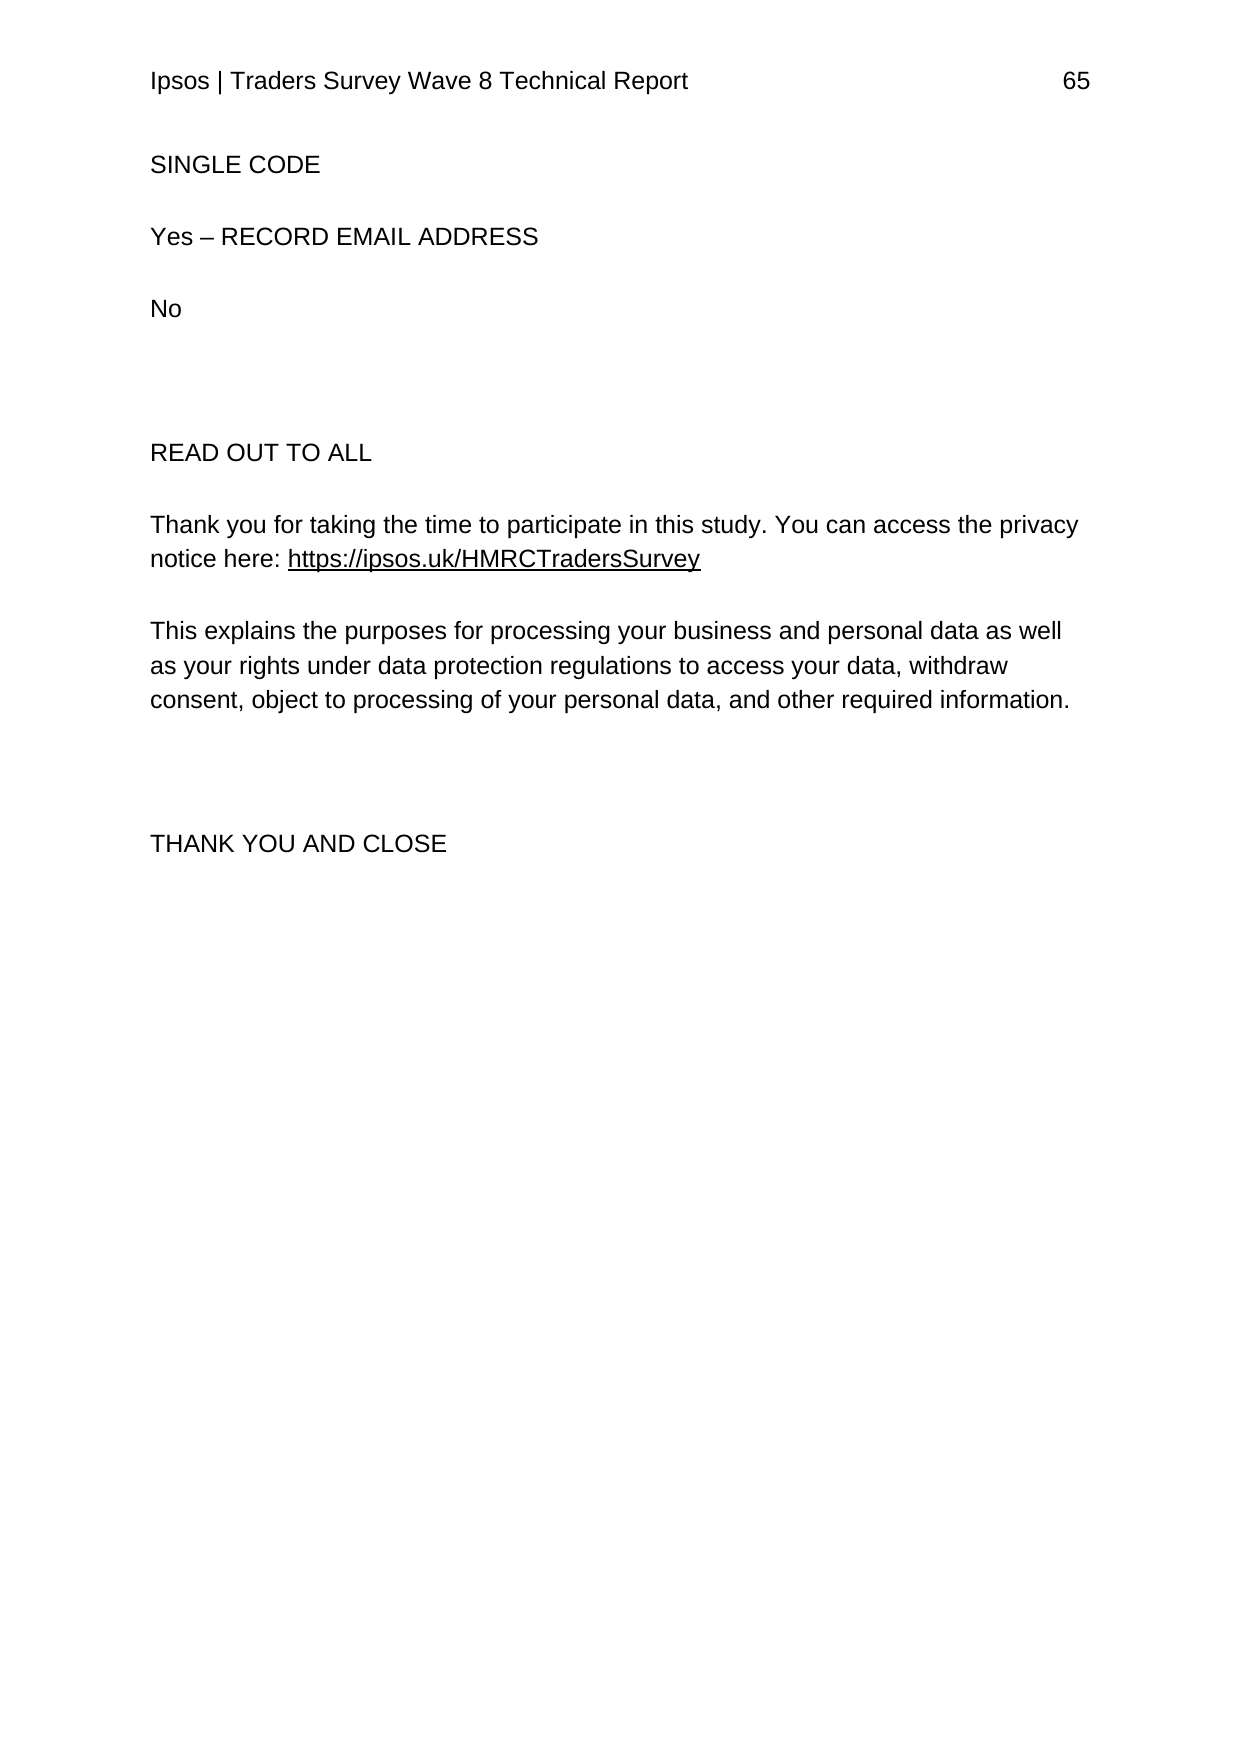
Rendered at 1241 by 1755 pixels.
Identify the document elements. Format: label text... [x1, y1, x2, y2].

text READ OUT TO ALL [150, 438, 1090, 467]
text SINGLE CODE [150, 150, 1090, 179]
text No [150, 294, 1090, 323]
text Yes – RECORD EMAIL ADDRESS [150, 222, 1090, 251]
text Thank you for taking the time to participate in this study. You can access the privacy notice here: https://ipsos.uk/HMRCTradersSurvey [150, 510, 1090, 573]
text This explains the purposes for processing your business and personal data as well as your rights under data protection regulations to access your data, withdraw consent, object to processing of your personal data, and other required information. [150, 616, 1090, 714]
text THANK YOU AND CLOSE [150, 829, 1090, 858]
